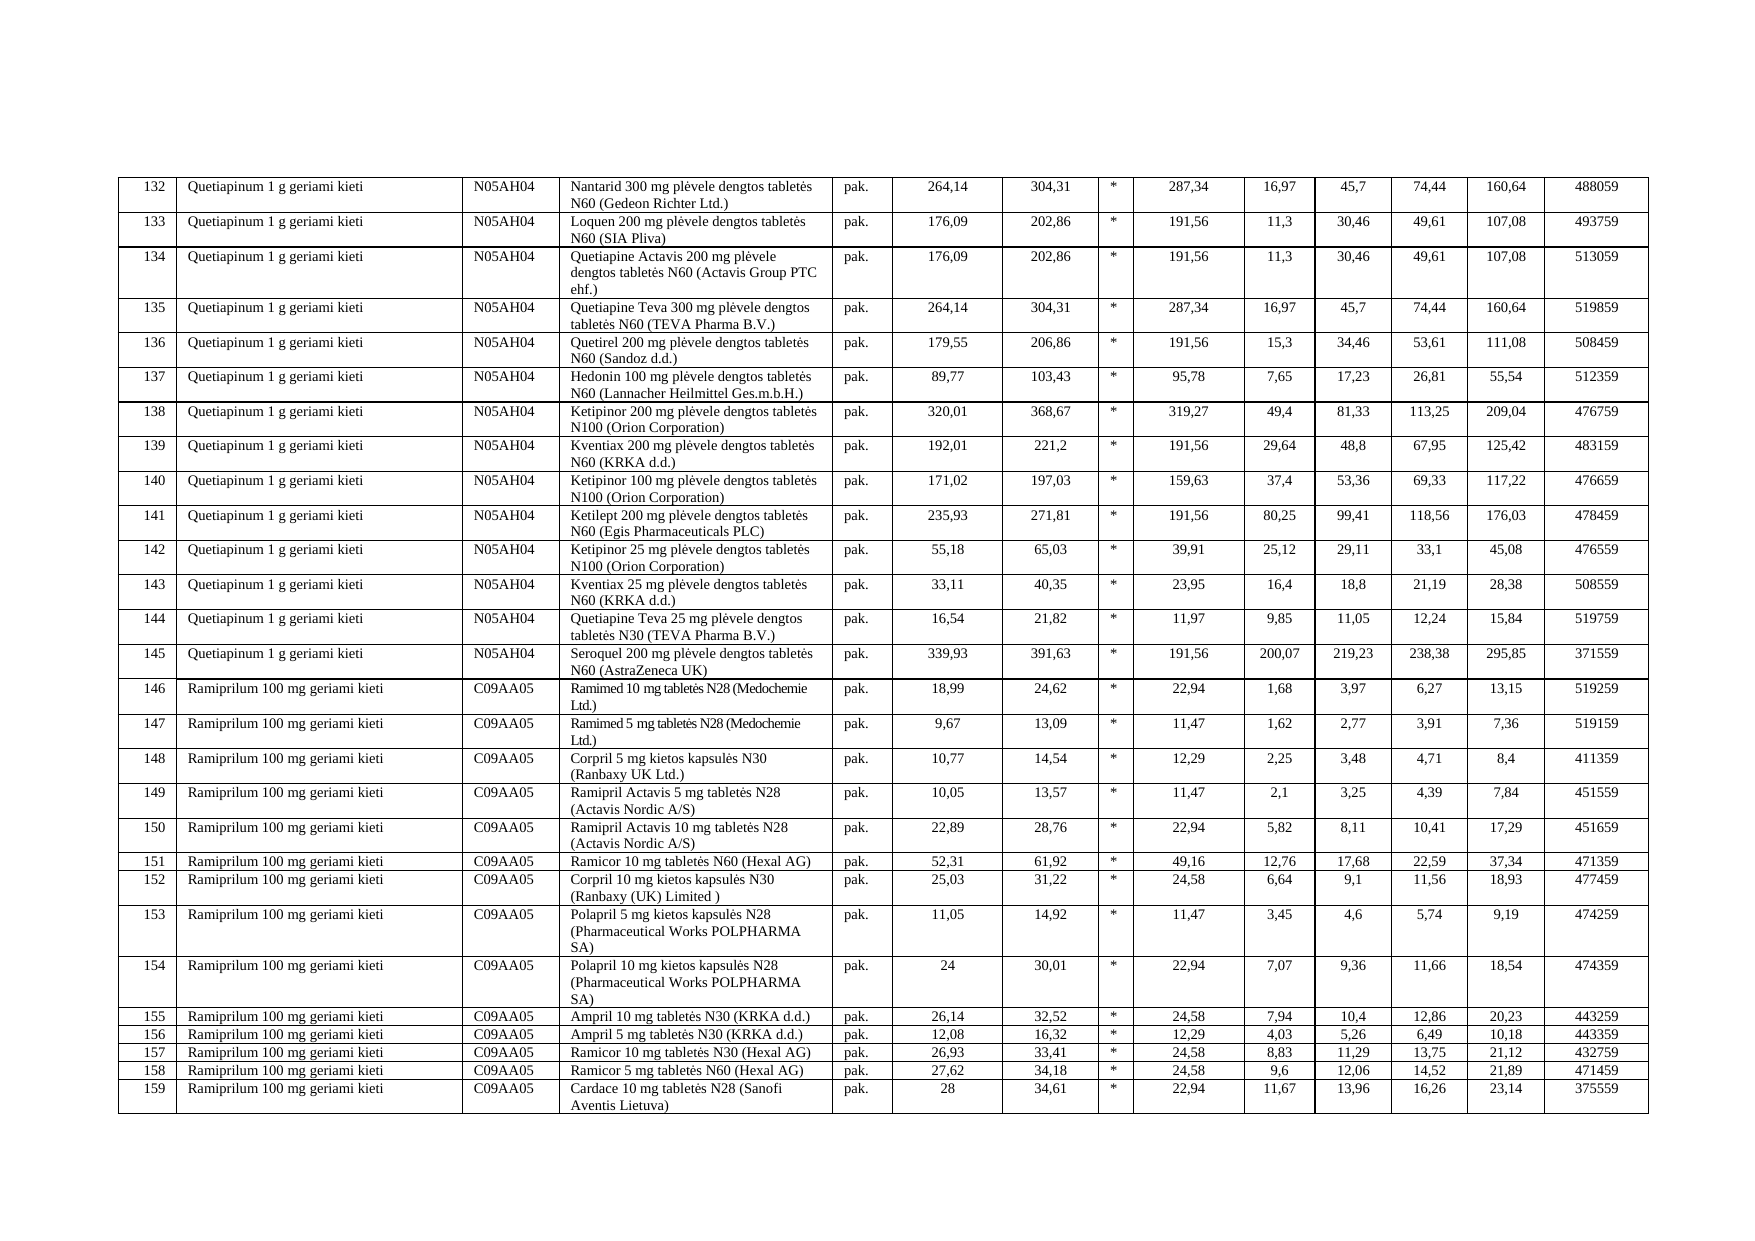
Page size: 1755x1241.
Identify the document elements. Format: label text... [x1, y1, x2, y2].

table_cell 12,08 [893, 1026, 1002, 1043]
table_cell 191,56 [1134, 333, 1244, 367]
table_cell C09AA05 [463, 871, 559, 904]
table_cell C09AA05 [463, 1080, 559, 1113]
table_cell 476759 [1545, 403, 1648, 436]
table_cell 7,07 [1245, 957, 1314, 1007]
table_cell 13,96 [1316, 1080, 1391, 1113]
table_cell Ramiprilum 100 mg geriami kieti [177, 957, 462, 1007]
table_cell 18,54 [1468, 957, 1544, 1007]
table_cell Quetiapinum 1 g geriami kieti [177, 610, 462, 643]
table_cell 512359 [1545, 368, 1648, 401]
table_cell C09AA05 [463, 1026, 559, 1043]
table_cell Ketipinor 25 mg plėvele dengtos tabletės N100 (Orion Corporation) [560, 541, 832, 574]
table_cell 28 [893, 1080, 1002, 1113]
table_cell Ramiprilum 100 mg geriami kieti [177, 784, 462, 817]
table_cell pak. [833, 1062, 892, 1078]
table_cell Hedonin 100 mg plėvele dengtos tabletės N60 (Lannacher Heilmittel Ges.m.b.H.) [560, 368, 832, 401]
table_cell 22,94 [1134, 957, 1244, 1007]
table_cell 113,25 [1392, 403, 1467, 436]
table_cell 33,11 [893, 575, 1002, 609]
table_cell 49,61 [1392, 213, 1467, 246]
table_cell 117,22 [1468, 472, 1544, 505]
table_cell 12,86 [1392, 1008, 1467, 1025]
table_cell 139 [119, 437, 176, 471]
table_cell 29,11 [1316, 541, 1391, 574]
table_cell 145 [119, 645, 176, 678]
table_cell 53,36 [1316, 472, 1391, 505]
table_cell 9,1 [1316, 871, 1391, 904]
table_cell 13,57 [1003, 784, 1098, 817]
table_cell 33,1 [1392, 541, 1467, 574]
table_cell 287,34 [1134, 178, 1244, 212]
table_cell 11,66 [1392, 957, 1467, 1007]
table_cell 191,56 [1134, 437, 1244, 471]
table_cell 61,92 [1003, 853, 1098, 870]
table_cell C09AA05 [463, 957, 559, 1007]
table_cell 157 [119, 1044, 176, 1061]
table_cell [1649, 644, 1656, 678]
table_cell * [1099, 784, 1133, 817]
table_cell N05AH04 [463, 368, 559, 401]
table_cell 8,4 [1468, 749, 1544, 783]
table_cell 471359 [1545, 853, 1648, 870]
table_cell [1649, 1043, 1656, 1061]
table_cell pak. [833, 906, 892, 956]
table_cell 37,34 [1468, 853, 1544, 870]
table_cell 1,68 [1245, 680, 1314, 714]
table_cell 65,03 [1003, 541, 1098, 574]
table_cell 7,36 [1468, 715, 1544, 748]
table_cell 30,46 [1316, 248, 1391, 298]
table_cell 11,3 [1245, 248, 1314, 298]
table_cell 16,97 [1245, 178, 1314, 212]
table_cell Loquen 200 mg plėvele dengtos tabletės N60 (SIA Pliva) [560, 213, 832, 246]
table_cell 209,04 [1468, 403, 1544, 436]
table_cell 107,08 [1468, 248, 1544, 298]
table_cell 160,64 [1468, 299, 1544, 332]
table_cell 28,76 [1003, 819, 1098, 852]
table_cell 34,61 [1003, 1080, 1098, 1113]
table_cell 31,22 [1003, 871, 1098, 904]
table_cell 17,23 [1316, 368, 1391, 401]
table_cell 22,94 [1134, 819, 1244, 852]
table_cell * [1099, 1044, 1133, 1061]
table_cell 147 [119, 715, 176, 748]
table_cell 176,03 [1468, 506, 1544, 540]
table_cell [1649, 436, 1656, 471]
table_cell 21,89 [1468, 1062, 1544, 1078]
table_cell 476659 [1545, 472, 1648, 505]
table_cell 132 [119, 178, 176, 212]
table_cell 9,67 [893, 715, 1002, 748]
table_cell Seroquel 200 mg plėvele dengtos tabletės N60 (AstraZeneca UK) [560, 645, 832, 678]
table_cell Ketilept 200 mg plėvele dengtos tabletės N60 (Egis Pharmaceuticals PLC) [560, 506, 832, 540]
table_cell 17,68 [1316, 853, 1391, 870]
table_cell 14,54 [1003, 749, 1098, 783]
table_cell 264,14 [893, 299, 1002, 332]
table_cell 40,35 [1003, 575, 1098, 609]
table_cell Ketipinor 200 mg plėvele dengtos tabletės N100 (Orion Corporation) [560, 403, 832, 436]
table_cell N05AH04 [463, 541, 559, 574]
table_cell 474259 [1545, 906, 1648, 956]
table_cell pak. [833, 819, 892, 852]
table_cell 1,62 [1245, 715, 1314, 748]
table_cell * [1099, 1026, 1133, 1043]
table_cell C09AA05 [463, 1044, 559, 1061]
table_cell 24,58 [1134, 1062, 1244, 1078]
table_cell Quetiapinum 1 g geriami kieti [177, 575, 462, 609]
table_cell 69,33 [1392, 472, 1467, 505]
table_cell 148 [119, 749, 176, 783]
table_cell * [1099, 957, 1133, 1007]
table_cell 13,09 [1003, 715, 1098, 748]
table_cell 12,06 [1316, 1062, 1391, 1078]
table_cell 319,27 [1134, 403, 1244, 436]
table_cell [1649, 1061, 1656, 1078]
table_cell 2,77 [1316, 715, 1391, 748]
table_cell pak. [833, 871, 892, 904]
table_cell 12,24 [1392, 610, 1467, 643]
table_cell Ramiprilum 100 mg geriami kieti [177, 819, 462, 852]
table_cell 16,97 [1245, 299, 1314, 332]
table_cell Ramiprilum 100 mg geriami kieti [177, 749, 462, 783]
table_cell 11,47 [1134, 784, 1244, 817]
table_cell Ramicor 10 mg tabletės N60 (Hexal AG) [560, 853, 832, 870]
table_cell N05AH04 [463, 575, 559, 609]
table_cell * [1099, 1008, 1133, 1025]
table_cell 12,76 [1245, 853, 1314, 870]
table_cell 26,81 [1392, 368, 1467, 401]
table_cell [1649, 505, 1656, 540]
table_cell pak. [833, 333, 892, 367]
table_cell 18,8 [1316, 575, 1391, 609]
table_cell * [1099, 213, 1133, 246]
table_cell 16,54 [893, 610, 1002, 643]
table_cell 6,49 [1392, 1026, 1467, 1043]
table_cell 5,26 [1316, 1026, 1391, 1043]
table_cell 508559 [1545, 575, 1648, 609]
table_cell 11,47 [1134, 715, 1244, 748]
table_cell 519859 [1545, 299, 1648, 332]
table_cell 11,67 [1245, 1080, 1314, 1113]
table_cell Ramipril Actavis 5 mg tabletės N28 (Actavis Nordic A/S) [560, 784, 832, 817]
table_cell * [1099, 472, 1133, 505]
table_cell 368,67 [1003, 403, 1098, 436]
table_cell Ampril 5 mg tabletės N30 (KRKA d.d.) [560, 1026, 832, 1043]
table_cell 55,18 [893, 541, 1002, 574]
table_cell 143 [119, 575, 176, 609]
table_cell 221,2 [1003, 437, 1098, 471]
table_cell [1649, 332, 1656, 367]
table_cell [1649, 905, 1656, 956]
table_cell Quetiapinum 1 g geriami kieti [177, 506, 462, 540]
table_cell 471459 [1545, 1062, 1648, 1078]
table_cell 26,93 [893, 1044, 1002, 1061]
table_cell 304,31 [1003, 299, 1098, 332]
table_cell 49,61 [1392, 248, 1467, 298]
table_cell 451659 [1545, 819, 1648, 852]
table_cell [1649, 574, 1656, 609]
table_cell C09AA05 [463, 853, 559, 870]
table_cell 151 [119, 853, 176, 870]
table_cell 477459 [1545, 871, 1648, 904]
table_cell 22,59 [1392, 853, 1467, 870]
table_cell Quetirel 200 mg plėvele dengtos tabletės N60 (Sandoz d.d.) [560, 333, 832, 367]
table_cell 176,09 [893, 248, 1002, 298]
table_cell 9,6 [1245, 1062, 1314, 1078]
table_cell Ramipril Actavis 10 mg tabletės N28 (Actavis Nordic A/S) [560, 819, 832, 852]
table_cell 21,19 [1392, 575, 1467, 609]
table_cell 24,58 [1134, 871, 1244, 904]
table_cell pak. [833, 248, 892, 298]
table_cell 219,23 [1316, 645, 1391, 678]
table_cell [1649, 540, 1656, 574]
table_cell 26,14 [893, 1008, 1002, 1025]
table_cell [1649, 818, 1656, 852]
table_cell 16,4 [1245, 575, 1314, 609]
table_cell [1649, 748, 1656, 783]
table_cell [1649, 367, 1656, 401]
table_cell Ramiprilum 100 mg geriami kieti [177, 853, 462, 870]
table_cell N05AH04 [463, 299, 559, 332]
table_cell 27,62 [893, 1062, 1002, 1078]
table_cell 474359 [1545, 957, 1648, 1007]
table_cell [1649, 177, 1656, 212]
table_cell 7,65 [1245, 368, 1314, 401]
table_cell pak. [833, 1044, 892, 1061]
table_cell pak. [833, 575, 892, 609]
table_cell 8,83 [1245, 1044, 1314, 1061]
table_cell 11,05 [893, 906, 1002, 956]
table_cell 2,1 [1245, 784, 1314, 817]
table_cell 11,3 [1245, 213, 1314, 246]
table_cell Ketipinor 100 mg plėvele dengtos tabletės N100 (Orion Corporation) [560, 472, 832, 505]
table_cell 29,64 [1245, 437, 1314, 471]
table_cell 45,08 [1468, 541, 1544, 574]
table_cell 160,64 [1468, 178, 1544, 212]
table_cell 89,77 [893, 368, 1002, 401]
table_cell 3,45 [1245, 906, 1314, 956]
table_cell 53,61 [1392, 333, 1467, 367]
table_cell 142 [119, 541, 176, 574]
table_cell * [1099, 906, 1133, 956]
table_cell C09AA05 [463, 1062, 559, 1078]
table_cell Quetiapinum 1 g geriami kieti [177, 368, 462, 401]
table_cell 25,03 [893, 871, 1002, 904]
table_cell 264,14 [893, 178, 1002, 212]
table_cell pak. [833, 610, 892, 643]
table_cell [1649, 609, 1656, 643]
table_cell 140 [119, 472, 176, 505]
table_cell * [1099, 403, 1133, 436]
table_cell 152 [119, 871, 176, 904]
table_cell Ramiprilum 100 mg geriami kieti [177, 715, 462, 748]
table_cell 339,93 [893, 645, 1002, 678]
table_cell [1649, 212, 1656, 246]
table_cell 74,44 [1392, 299, 1467, 332]
table_cell 171,02 [893, 472, 1002, 505]
table_cell 519759 [1545, 610, 1648, 643]
table_cell Ramiprilum 100 mg geriami kieti [177, 1044, 462, 1061]
table_cell 5,82 [1245, 819, 1314, 852]
table_cell 30,46 [1316, 213, 1391, 246]
table_cell 10,41 [1392, 819, 1467, 852]
table_cell * [1099, 1062, 1133, 1078]
table_cell 10,18 [1468, 1026, 1544, 1043]
table_cell 55,54 [1468, 368, 1544, 401]
table_cell pak. [833, 437, 892, 471]
table_cell 8,11 [1316, 819, 1391, 852]
table_cell Ramiprilum 100 mg geriami kieti [177, 1026, 462, 1043]
table_cell N05AH04 [463, 506, 559, 540]
table_cell 202,86 [1003, 213, 1098, 246]
table_cell C09AA05 [463, 784, 559, 817]
table_cell * [1099, 819, 1133, 852]
table_cell 4,71 [1392, 749, 1467, 783]
table_cell 10,4 [1316, 1008, 1391, 1025]
table_cell 134 [119, 248, 176, 298]
table_cell 4,39 [1392, 784, 1467, 817]
table_cell pak. [833, 853, 892, 870]
table_cell 17,29 [1468, 819, 1544, 852]
table_cell * [1099, 506, 1133, 540]
table_cell Ramiprilum 100 mg geriami kieti [177, 1062, 462, 1078]
table_cell 371559 [1545, 645, 1648, 678]
table_cell 304,31 [1003, 178, 1098, 212]
table_cell 136 [119, 333, 176, 367]
table_cell 146 [119, 679, 176, 714]
table_cell 16,26 [1392, 1080, 1467, 1113]
table_cell N05AH04 [463, 437, 559, 471]
table_cell 176,09 [893, 213, 1002, 246]
table_cell * [1099, 645, 1133, 678]
table_cell 154 [119, 957, 176, 1007]
table_cell pak. [833, 749, 892, 783]
table_cell Corpril 5 mg kietos kapsulės N30 (Ranbaxy UK Ltd.) [560, 749, 832, 783]
table_cell pak. [833, 403, 892, 436]
table_cell 202,86 [1003, 248, 1098, 298]
table_cell 443359 [1545, 1026, 1648, 1043]
table_cell 488059 [1545, 178, 1648, 212]
table_cell [1649, 298, 1656, 332]
table_cell 45,7 [1316, 299, 1391, 332]
table_cell 519159 [1545, 715, 1648, 748]
table_cell N05AH04 [463, 472, 559, 505]
table_cell Ramimed 10 mg tabletės N28 (Medochemie Ltd.) [560, 680, 832, 714]
table_cell 107,08 [1468, 213, 1544, 246]
table_cell Quetiapinum 1 g geriami kieti [177, 645, 462, 678]
table_cell 11,97 [1134, 610, 1244, 643]
table_cell 12,29 [1134, 749, 1244, 783]
table_cell pak. [833, 213, 892, 246]
table_cell * [1099, 749, 1133, 783]
table_cell 37,4 [1245, 472, 1314, 505]
table_cell 9,36 [1316, 957, 1391, 1007]
table_cell 443259 [1545, 1008, 1648, 1025]
table_cell 483159 [1545, 437, 1648, 471]
table_cell 375559 [1545, 1080, 1648, 1113]
table_cell C09AA05 [463, 749, 559, 783]
table_cell [1649, 852, 1656, 870]
table_cell 32,52 [1003, 1008, 1098, 1025]
table_cell Ramiprilum 100 mg geriami kieti [177, 1008, 462, 1025]
table_cell N05AH04 [463, 178, 559, 212]
table_cell * [1099, 871, 1133, 904]
table_cell Ramiprilum 100 mg geriami kieti [177, 680, 462, 714]
table_cell 519259 [1545, 680, 1648, 714]
table_cell 103,43 [1003, 368, 1098, 401]
table_cell Ramicor 10 mg tabletės N30 (Hexal AG) [560, 1044, 832, 1061]
table_cell 320,01 [893, 403, 1002, 436]
table_cell 3,25 [1316, 784, 1391, 817]
table_cell Ramicor 5 mg tabletės N60 (Hexal AG) [560, 1062, 832, 1078]
table_cell * [1099, 610, 1133, 643]
table_cell 18,93 [1468, 871, 1544, 904]
table_cell 4,6 [1316, 906, 1391, 956]
table_cell 14,52 [1392, 1062, 1467, 1078]
table_cell 10,05 [893, 784, 1002, 817]
table_cell pak. [833, 715, 892, 748]
table_cell Quetiapinum 1 g geriami kieti [177, 333, 462, 367]
table_cell 235,93 [893, 506, 1002, 540]
table_cell 476559 [1545, 541, 1648, 574]
table_cell 5,74 [1392, 906, 1467, 956]
table_cell 20,23 [1468, 1008, 1544, 1025]
table_cell C09AA05 [463, 819, 559, 852]
table_cell 15,84 [1468, 610, 1544, 643]
table_cell Quetiapinum 1 g geriami kieti [177, 248, 462, 298]
table_cell * [1099, 368, 1133, 401]
table_cell 144 [119, 610, 176, 643]
table_cell N05AH04 [463, 248, 559, 298]
table_cell 21,82 [1003, 610, 1098, 643]
table_cell N05AH04 [463, 333, 559, 367]
table_cell 153 [119, 906, 176, 956]
table_cell N05AH04 [463, 610, 559, 643]
table_cell 15,3 [1245, 333, 1314, 367]
table_cell 7,84 [1468, 784, 1544, 817]
table_cell pak. [833, 680, 892, 714]
table_cell 191,56 [1134, 248, 1244, 298]
table_cell 159 [119, 1080, 176, 1113]
table_cell 197,03 [1003, 472, 1098, 505]
table_cell * [1099, 853, 1133, 870]
table_cell Quetiapine Teva 300 mg plėvele dengtos tabletės N60 (TEVA Pharma B.V.) [560, 299, 832, 332]
table_cell N05AH04 [463, 403, 559, 436]
table_cell 158 [119, 1062, 176, 1078]
table_cell 478459 [1545, 506, 1648, 540]
table_cell * [1099, 248, 1133, 298]
table_cell Nantarid 300 mg plėvele dengtos tabletės N60 (Gedeon Richter Ltd.) [560, 178, 832, 212]
table_cell 22,89 [893, 819, 1002, 852]
table_cell 411359 [1545, 749, 1648, 783]
table_cell 95,78 [1134, 368, 1244, 401]
table_cell 137 [119, 368, 176, 401]
table_cell 99,41 [1316, 506, 1391, 540]
table_cell [1649, 714, 1656, 748]
table_cell pak. [833, 645, 892, 678]
table_cell 206,86 [1003, 333, 1098, 367]
table_cell 52,31 [893, 853, 1002, 870]
table_cell [1649, 401, 1656, 436]
table_cell * [1099, 299, 1133, 332]
table_cell 28,38 [1468, 575, 1544, 609]
table_cell 34,46 [1316, 333, 1391, 367]
table_cell pak. [833, 1008, 892, 1025]
table_cell 156 [119, 1026, 176, 1043]
table_cell 2,25 [1245, 749, 1314, 783]
table_cell pak. [833, 368, 892, 401]
table_cell 149 [119, 784, 176, 817]
table_cell 135 [119, 299, 176, 332]
table_cell pak. [833, 472, 892, 505]
table_cell 45,7 [1316, 178, 1391, 212]
table_cell 10,77 [893, 749, 1002, 783]
table_cell pak. [833, 178, 892, 212]
table_cell 24 [893, 957, 1002, 1007]
table_cell 11,47 [1134, 906, 1244, 956]
table_cell 14,92 [1003, 906, 1098, 956]
table_cell 287,34 [1134, 299, 1244, 332]
table_cell Polapril 5 mg kietos kapsulės N28 (Pharmaceutical Works POLPHARMA SA) [560, 906, 832, 956]
table_cell C09AA05 [463, 715, 559, 748]
table_cell 30,01 [1003, 957, 1098, 1007]
table_cell Corpril 10 mg kietos kapsulės N30 (Ranbaxy (UK) Limited ) [560, 871, 832, 904]
table_cell * [1099, 1080, 1133, 1113]
table_cell Polapril 10 mg kietos kapsulės N28 (Pharmaceutical Works POLPHARMA SA) [560, 957, 832, 1007]
table_cell 18,99 [893, 680, 1002, 714]
table_cell C09AA05 [463, 1008, 559, 1025]
table_cell 159,63 [1134, 472, 1244, 505]
table_cell Quetiapinum 1 g geriami kieti [177, 541, 462, 574]
table_cell 24,62 [1003, 680, 1098, 714]
table_cell [1649, 1007, 1656, 1025]
table_cell 80,25 [1245, 506, 1314, 540]
table_cell 13,75 [1392, 1044, 1467, 1061]
table_cell Quetiapinum 1 g geriami kieti [177, 299, 462, 332]
table_cell pak. [833, 1080, 892, 1113]
table_cell 6,27 [1392, 680, 1467, 714]
table_cell pak. [833, 784, 892, 817]
table_cell 493759 [1545, 213, 1648, 246]
table_cell [1649, 956, 1656, 1007]
table_cell 451559 [1545, 784, 1648, 817]
table_cell 3,91 [1392, 715, 1467, 748]
table_cell pak. [833, 541, 892, 574]
table_cell 22,94 [1134, 1080, 1244, 1113]
table_cell Kventiax 200 mg plėvele dengtos tabletės N60 (KRKA d.d.) [560, 437, 832, 471]
table_cell 67,95 [1392, 437, 1467, 471]
table_cell * [1099, 680, 1133, 714]
table_cell 22,94 [1134, 680, 1244, 714]
table_cell * [1099, 715, 1133, 748]
table_cell Ramiprilum 100 mg geriami kieti [177, 871, 462, 904]
table_cell 192,01 [893, 437, 1002, 471]
table_cell 7,94 [1245, 1008, 1314, 1025]
table_cell 24,58 [1134, 1008, 1244, 1025]
table_cell pak. [833, 506, 892, 540]
table_cell pak. [833, 299, 892, 332]
table_cell 150 [119, 819, 176, 852]
table_cell 191,56 [1134, 645, 1244, 678]
table_cell 3,48 [1316, 749, 1391, 783]
table_cell Ramiprilum 100 mg geriami kieti [177, 1080, 462, 1113]
table_cell * [1099, 541, 1133, 574]
table_cell * [1099, 333, 1133, 367]
table_cell [1649, 1025, 1656, 1043]
table_cell 21,12 [1468, 1044, 1544, 1061]
table_cell 23,14 [1468, 1080, 1544, 1113]
table_cell N05AH04 [463, 645, 559, 678]
table_cell 49,16 [1134, 853, 1244, 870]
table_cell 11,29 [1316, 1044, 1391, 1061]
table_cell N05AH04 [463, 213, 559, 246]
table_cell 49,4 [1245, 403, 1314, 436]
table_cell 9,19 [1468, 906, 1544, 956]
table_cell 11,56 [1392, 871, 1467, 904]
table_cell C09AA05 [463, 680, 559, 714]
table_cell Quetiapine Teva 25 mg plėvele dengtos tabletės N30 (TEVA Pharma B.V.) [560, 610, 832, 643]
table_cell 25,12 [1245, 541, 1314, 574]
table_cell [1649, 678, 1656, 714]
table_cell Ramimed 5 mg tabletės N28 (Medochemie Ltd.) [560, 715, 832, 748]
table_cell * [1099, 437, 1133, 471]
table_cell 238,38 [1392, 645, 1467, 678]
table_cell [1649, 246, 1656, 298]
table_cell pak. [833, 1026, 892, 1043]
table_cell * [1099, 575, 1133, 609]
table_cell 271,81 [1003, 506, 1098, 540]
table_cell 16,32 [1003, 1026, 1098, 1043]
table_cell Quetiapinum 1 g geriami kieti [177, 178, 462, 212]
table_cell [1649, 471, 1656, 505]
table_cell 200,07 [1245, 645, 1314, 678]
table_cell 33,41 [1003, 1044, 1098, 1061]
table_cell * [1099, 178, 1133, 212]
table_cell 81,33 [1316, 403, 1391, 436]
table_cell 391,63 [1003, 645, 1098, 678]
table_cell Ampril 10 mg tabletės N30 (KRKA d.d.) [560, 1008, 832, 1025]
table_cell 295,85 [1468, 645, 1544, 678]
table_cell 118,56 [1392, 506, 1467, 540]
table_cell 48,8 [1316, 437, 1391, 471]
table_cell [1649, 870, 1656, 904]
table_cell Quetiapinum 1 g geriami kieti [177, 403, 462, 436]
table_cell 23,95 [1134, 575, 1244, 609]
table_cell 34,18 [1003, 1062, 1098, 1078]
table_cell Ramiprilum 100 mg geriami kieti [177, 906, 462, 956]
table_cell 9,85 [1245, 610, 1314, 643]
table_cell 191,56 [1134, 506, 1244, 540]
table_cell 513059 [1545, 248, 1648, 298]
table_cell 508459 [1545, 333, 1648, 367]
table_cell [1649, 783, 1656, 817]
table_cell 179,55 [893, 333, 1002, 367]
table_cell Quetiapinum 1 g geriami kieti [177, 437, 462, 471]
table_cell Quetiapinum 1 g geriami kieti [177, 213, 462, 246]
table_cell Quetiapinum 1 g geriami kieti [177, 472, 462, 505]
table_cell 125,42 [1468, 437, 1544, 471]
table_cell Cardace 10 mg tabletės N28 (Sanofi Aventis Lietuva) [560, 1080, 832, 1113]
table_cell 74,44 [1392, 178, 1467, 212]
table_cell 13,15 [1468, 680, 1544, 714]
table_cell Kventiax 25 mg plėvele dengtos tabletės N60 (KRKA d.d.) [560, 575, 832, 609]
table_cell 11,05 [1316, 610, 1391, 643]
table_cell 133 [119, 213, 176, 246]
table_cell 12,29 [1134, 1026, 1244, 1043]
table_cell [1649, 1079, 1656, 1113]
table_cell C09AA05 [463, 906, 559, 956]
table_cell 141 [119, 506, 176, 540]
table_cell 191,56 [1134, 213, 1244, 246]
table_cell Quetiapine Actavis 200 mg plėvele dengtos tabletės N60 (Actavis Group PTC ehf.) [560, 248, 832, 298]
table_cell 4,03 [1245, 1026, 1314, 1043]
table_cell 6,64 [1245, 871, 1314, 904]
table_cell pak. [833, 957, 892, 1007]
table_cell 138 [119, 403, 176, 436]
table_cell 24,58 [1134, 1044, 1244, 1061]
table_cell 111,08 [1468, 333, 1544, 367]
table_cell 3,97 [1316, 680, 1391, 714]
table_cell 39,91 [1134, 541, 1244, 574]
table_cell 155 [119, 1008, 176, 1025]
table_cell 432759 [1545, 1044, 1648, 1061]
